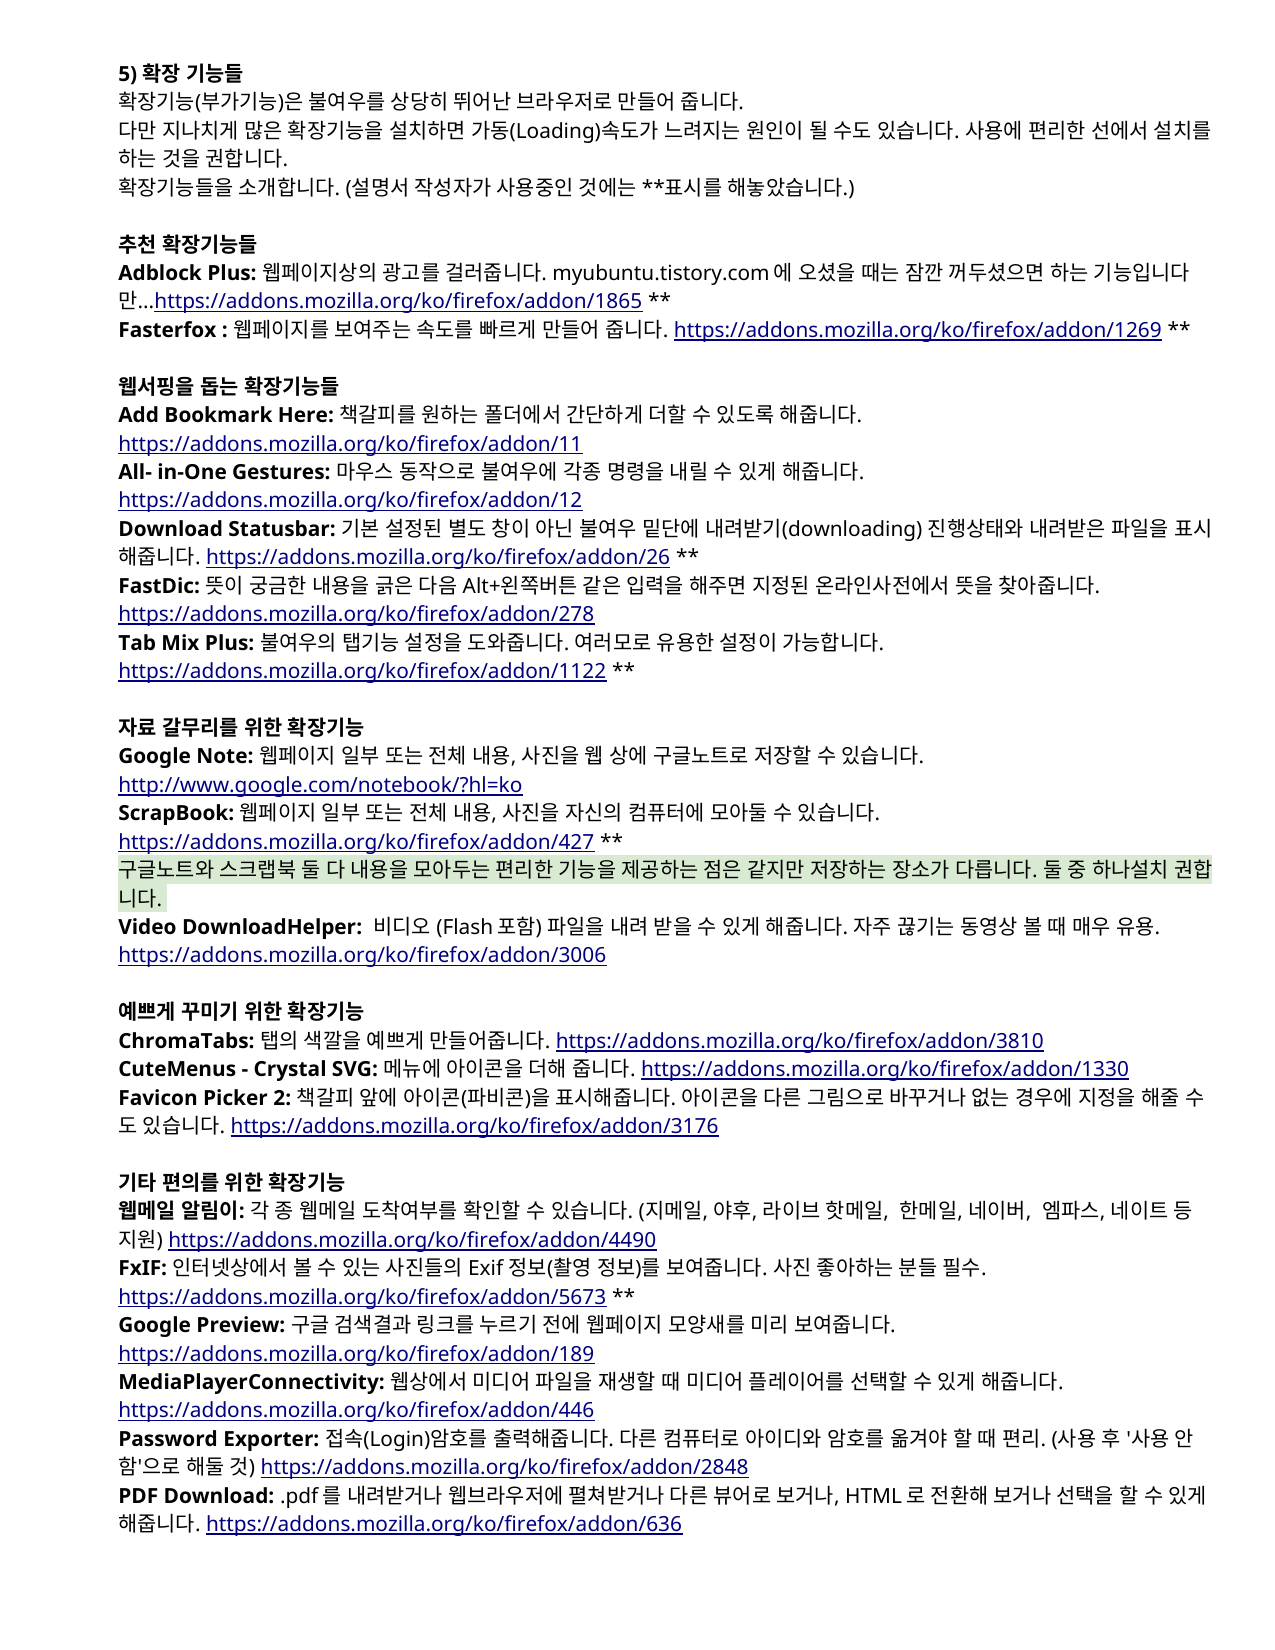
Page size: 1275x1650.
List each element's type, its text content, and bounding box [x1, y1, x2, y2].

text 5) 확장 기능들 확장기능(부가기능)은 불여우를 상당히 뛰어난 브라우저로 만들어 줍니다. 다만 지나치게 많은 확장기능을 설치하면 가동(Loading)속도가 느려지는 원인이 될 수도 있습니다. 사용에 편리한 선에서 설치를 하는 것을 권합니다. 확장기능들을 소개합니다. (설명서 작성자가 사용중인 것에는 **표시를 해놓았습니다.) 추천 확장기능들 Adblock Plus: 웹페이지상의 광고를 걸러줍니다. myubuntu.tistory.com에 오셨을 때는 잠깐 꺼두셨으면 하는 기능입니다만...https://addons.mozilla.org/ko/firefox/addon/1865 ** Fasterfox : 웹페이지를 보여주는 속도를 빠르게 만들어 줍니다. https://addons.mozilla.org/ko/firefox/addon/1269 ** 웹서핑을 돕는 확장기능들 Add Bookmark Here: 책갈피를 원하는 폴더에서 간단하게 더할 수 있도록 해줍니다. https://addons.mozilla.org/ko/firefox/addon/11 All- in-One Gestures: 마우스 동작으로 불여우에 각종 명령을 내릴 수 있게 해줍니다. https://addons.mozilla.org/ko/firefox/addon/12 Download Statusbar: 기본 설정된 별도 창이 아닌 불여우 밑단에 내려받기(downloading) 진행상태와 내려받은 파일을 표시해줍니다. https://addons.mozilla.org/ko/firefox/addon/26 ** FastDic: 뜻이 궁금한 내용을 긁은 다음 Alt+왼쪽버튼 같은 입력을 해주면 지정된 온라인사전에서 뜻을 찾아줍니다. https://addons.mozilla.org/ko/firefox/addon/278 Tab Mix Plus: 불여우의 탭기능 설정을 도와줍니다. 여러모로 유용한 설정이 가능합니다. https://addons.mozilla.org/ko/firefox/addon/1122 ** 자료 갈무리를 위한 확장기능 Google Note: 웹페이지 일부 또는 전체 내용, 사진을 웹 상에 구글노트로 저장할 수 있습니다. http://www.google.com/notebook/?hl=ko ScrapBook: 웹페이지 일부 또는 전체 내용, 사진을 자신의 컴퓨터에 모아둘 수 있습니다. https://addons.mozilla.org/ko/firefox/addon/427 ** 구글노트와 스크랩북 둘 다 내용을 모아두는 편리한 기능을 제공하는 점은 같지만 저장하는 장소가 다릅니다. 둘 중 하나설치 권합니다. Video DownloadHelper: 비디오 (Flash포함) 파일을 내려 받을 수 있게 해줍니다. 자주 끊기는 동영상 볼 때 매우 유용. https://addons.mozilla.org/ko/firefox/addon/3006 예쁘게 꾸미기 위한 확장기능 ChromaTabs: 탭의 색깔을 예쁘게 만들어줍니다. https://addons.mozilla.org/ko/firefox/addon/3810 CuteMenus - Crystal SVG: 메뉴에 아이콘을 더해 줍니다. https://addons.mozilla.org/ko/firefox/addon/1330 Favicon Picker 2: 책갈피 앞에 아이콘(파비콘)을 표시해줍니다. 아이콘을 다른 그림으로 바꾸거나 없는 경우에 지정을 해줄 수도 있습니다. https://addons.mozilla.org/ko/firefox/addon/3176 기타 편의를 위한 확장기능 웹메일 알림이: 각 종 웹메일 도착여부를 확인할 수 있습니다. (지메일, 야후, 라이브 핫메일, 한메일, 네이버, 엠파스, 네이트 등 지원) https://addons.mozilla.org/ko/firefox/addon/4490 FxIF: 인터넷상에서 볼 수 있는 사진들의 Exif 정보(촬영 정보)를 보여줍니다. 사진 좋아하는 분들 필수. https://addons.mozilla.org/ko/firefox/addon/5673 ** Google Preview: 구글 검색결과 링크를 누르기 전에 웹페이지 모양새를 미리 보여줍니다. https://addons.mozilla.org/ko/firefox/addon/189 MediaPlayerConnectivity: 웹상에서 미디어 파일을 재생할 때 미디어 플레이어를 선택할 수 있게 해줍니다. https://addons.mozilla.org/ko/firefox/addon/446 Password Exporter: 접속(Login)암호를 출력해줍니다. 다른 컴퓨터로 아이디와 암호를 옮겨야 할 때 편리. (사용 후 '사용 안 함'으로 해둘 것) https://addons.mozilla.org/ko/firefox/addon/2848 PDF Download: .pdf를 내려받거나 웹브라우저에 펼쳐받거나 다른 뷰어로 보거나, HTML로 전환해 보거나 선택을 할 수 있게 해줍니다. https://addons.mozilla.org/ko/firefox/addon/636 [118, 59, 1216, 1538]
